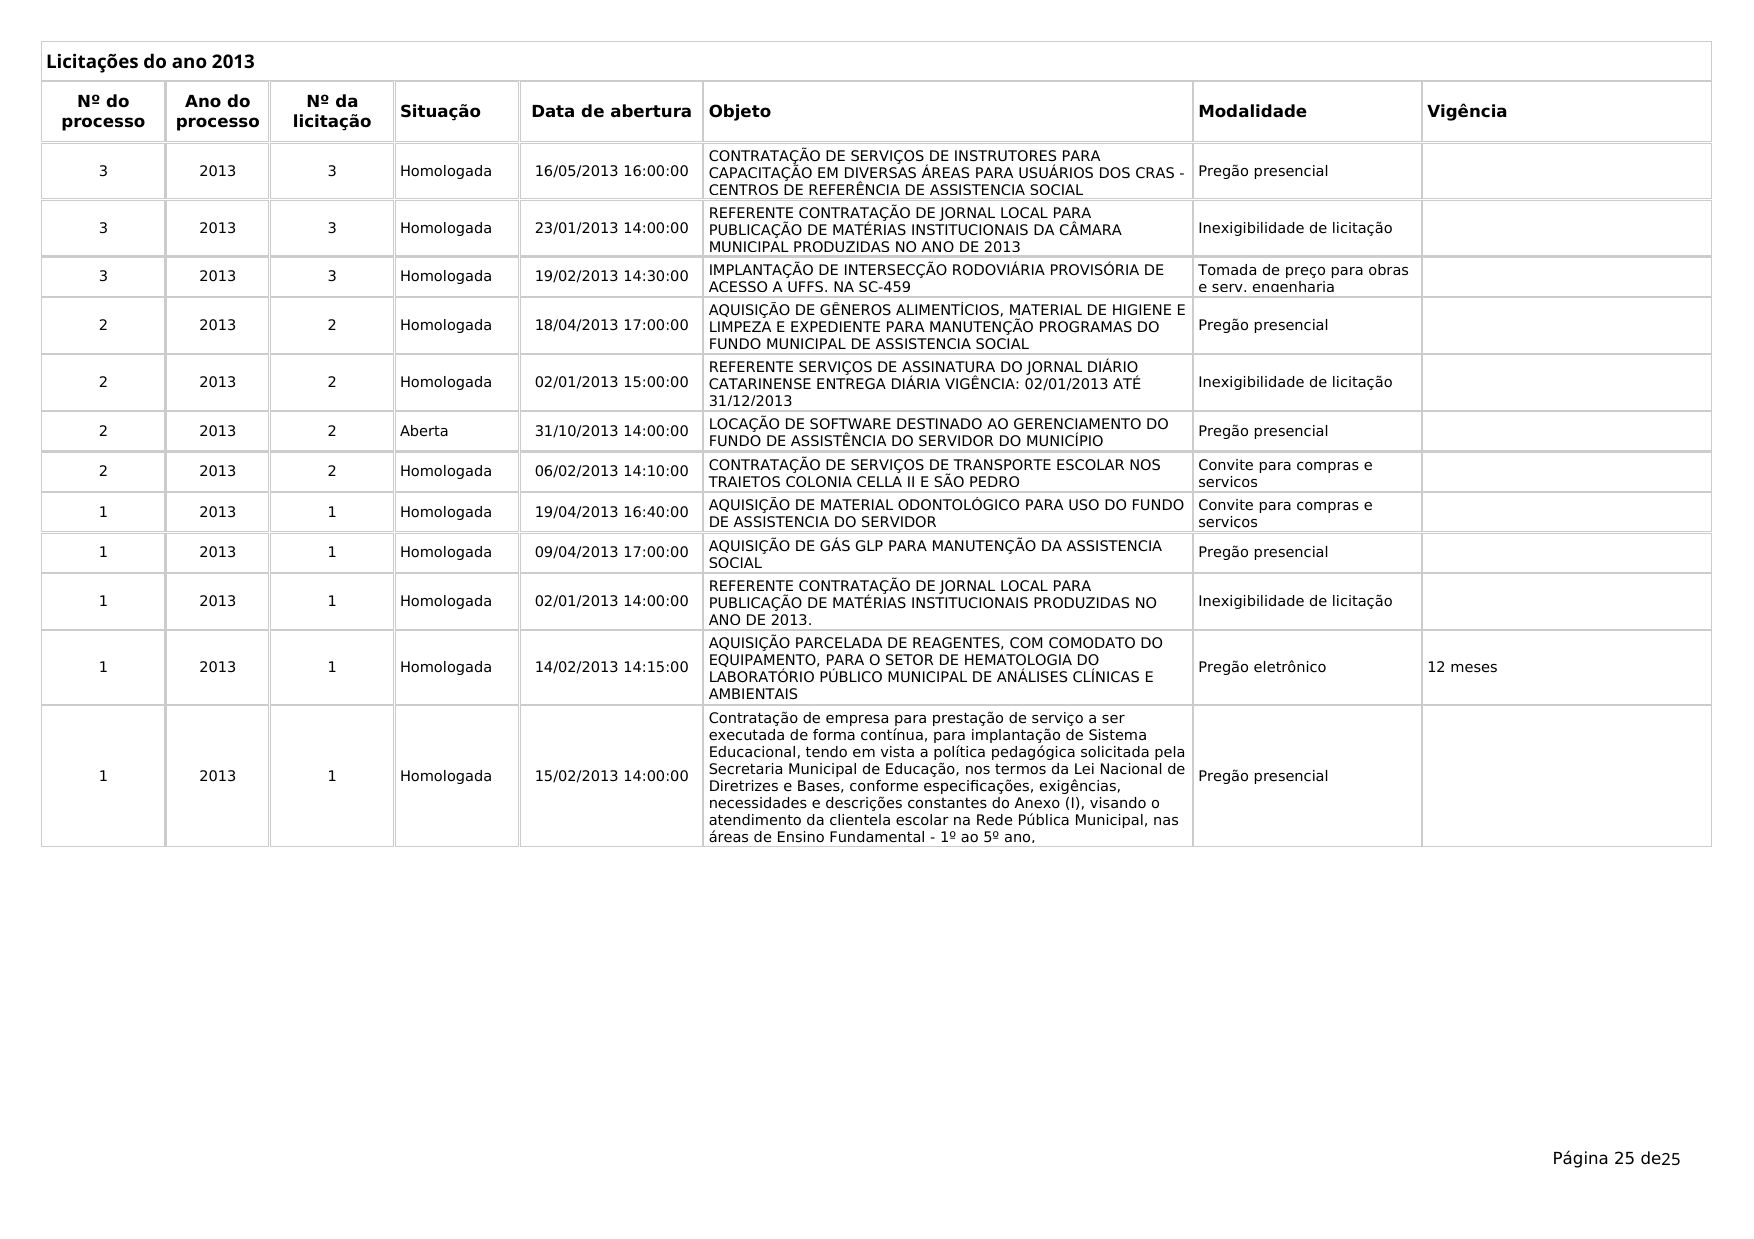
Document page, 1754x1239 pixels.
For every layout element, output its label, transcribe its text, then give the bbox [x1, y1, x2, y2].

table_cell Homologada [396, 144, 518, 198]
table_header [166, 0, 269, 41]
table_cell 2013 [167, 631, 268, 704]
table_cell Situação [396, 82, 518, 141]
table_cell 12 meses [1423, 631, 1711, 704]
table_cell 3 [271, 201, 393, 255]
table_cell 18/04/2013 17:00:00 [521, 298, 702, 353]
table_cell 1 [271, 493, 393, 531]
table_cell 1 [42, 534, 164, 572]
table_header [0, 0, 41, 41]
table_cell [1713, 354, 1753, 411]
table_cell Inexigibilidade de licitação [1194, 201, 1421, 255]
table_cell Convite para compras e serviços [1194, 453, 1421, 491]
table_cell 31/10/2013 14:00:00 [521, 412, 702, 450]
table_cell Data de abertura [521, 82, 702, 141]
table_cell 1 [271, 534, 393, 572]
table_header [1661, 0, 1712, 41]
table_cell 09/04/2013 17:00:00 [521, 534, 702, 572]
table_cell [1713, 573, 1753, 630]
table_cell [0, 533, 41, 573]
table_cell [0, 143, 41, 199]
table_cell [0, 354, 41, 411]
table_cell [1193, 848, 1422, 1138]
table_cell [1423, 258, 1711, 296]
table_cell Homologada [396, 298, 518, 353]
table_cell [1713, 256, 1753, 297]
table_cell [1423, 493, 1711, 531]
table_header [1713, 0, 1753, 41]
table_cell AQUISIÇÃO DE GÊNEROS ALIMENTÍCIOS, MATERIAL DE HIGIENE E LIMPEZA E EXPEDIENTE PARA MANUTENÇÃO PROGRAMAS DO FUNDO MUNICIPAL DE ASSISTENCIA SOCIAL [704, 298, 1192, 353]
table_cell 19/04/2013 16:40:00 [521, 493, 702, 531]
table_cell Homologada [396, 201, 518, 255]
table_cell [1713, 848, 1753, 1138]
table_cell [703, 848, 1193, 1138]
table_cell Homologada [396, 631, 518, 704]
table_cell [1713, 41, 1753, 81]
table_cell [1423, 355, 1711, 410]
table_cell 2013 [167, 493, 268, 531]
table_cell [1713, 81, 1753, 142]
table_cell AQUISIÇÃO PARCELADA DE REAGENTES, COM COMODATO DO EQUIPAMENTO, PARA O SETOR DE HEMATOLOGIA DO LABORATÓRIO PÚBLICO MUNICIPAL DE ANÁLISES CLÍNICAS E AMBIENTAIS [704, 631, 1192, 704]
table_cell Contratação de empresa para prestação de serviço a ser executada de forma contínua, para implantação de Sistema Educacional, tendo em vista a política pedagógica solicitada pela Secretaria Municipal de Educação, nos termos da Lei Nacional de Diretrizes e Bases, conforme especificações, exigências, necessidades e descrições constantes do Anexo (I), visando o atendimento da clientela escolar na Rede Pública Municipal, nas áreas de Ensino Fundamental - 1º ao 5º ano, [704, 706, 1192, 846]
table_cell Ano do processo [167, 82, 268, 141]
table_cell [1423, 534, 1711, 572]
table_cell 16/05/2013 16:00:00 [521, 144, 702, 198]
table_cell [0, 41, 41, 81]
table_cell [166, 848, 269, 1138]
table_cell [395, 1139, 519, 1179]
table_cell Inexigibilidade de licitação [1194, 355, 1421, 410]
table_cell Aberta [396, 412, 518, 450]
table_cell 1 [42, 706, 164, 846]
table_header [703, 0, 1193, 41]
table_cell [0, 1139, 41, 1179]
table_header [41, 0, 166, 41]
table_cell [1423, 201, 1711, 255]
table_cell [1193, 1139, 1422, 1179]
table_cell [703, 1139, 1193, 1179]
table_cell 2013 [167, 453, 268, 491]
table_cell [0, 297, 41, 354]
table_cell Homologada [396, 534, 518, 572]
table_cell 2013 [167, 201, 268, 255]
table_cell REFERENTE CONTRATAÇÃO DE JORNAL LOCAL PARA PUBLICAÇÃO DE MATÉRIAS INSTITUCIONAIS PRODUZIDAS NO ANO DE 2013. [704, 574, 1192, 629]
table_cell 02/01/2013 14:00:00 [521, 574, 702, 629]
table_cell 2 [42, 453, 164, 491]
table_cell REFERENTE SERVIÇOS DE ASSINATURA DO JORNAL DIÁRIO CATARINENSE ENTREGA DIÁRIA VIGÊNCIA: 02/01/2013 ATÉ 31/12/2013 [704, 355, 1192, 410]
table_cell 23/01/2013 14:00:00 [521, 201, 702, 255]
table_cell [0, 630, 41, 705]
table_cell [1661, 848, 1712, 1138]
table_cell Página 25 de [1530, 1139, 1661, 1179]
table_cell [1713, 1139, 1753, 1179]
table_cell [395, 848, 519, 1138]
table_cell 2 [271, 412, 393, 450]
table_cell Licitações do ano 2013 [42, 42, 1711, 80]
table_cell Pregão presencial [1194, 298, 1421, 353]
table_cell [1713, 200, 1753, 256]
table_cell 2 [271, 453, 393, 491]
table_cell LOCAÇÃO DE SOFTWARE DESTINADO AO GERENCIAMENTO DO FUNDO DE ASSISTÊNCIA DO SERVIDOR DO MUNICÍPIO [704, 412, 1192, 450]
table_cell [1423, 453, 1711, 491]
table_cell 2 [42, 355, 164, 410]
table_cell [1713, 705, 1753, 847]
table_cell [41, 848, 166, 1138]
table_cell 15/02/2013 14:00:00 [521, 706, 702, 846]
table_cell 2013 [167, 706, 268, 846]
table_cell [1713, 492, 1753, 532]
table_cell Pregão presencial [1194, 412, 1421, 450]
table_cell [1713, 533, 1753, 573]
table_cell 2 [42, 298, 164, 353]
table_cell 3 [271, 258, 393, 296]
table_cell 1 [42, 631, 164, 704]
table_cell 2013 [167, 355, 268, 410]
table_header [395, 0, 519, 41]
table_cell Modalidade [1194, 82, 1421, 141]
table_cell 2013 [167, 534, 268, 572]
table_cell Nº do processo [42, 82, 164, 141]
table_cell Convite para compras e serviços [1194, 493, 1421, 531]
table_header [1530, 0, 1661, 41]
table_cell 2013 [167, 298, 268, 353]
table_cell [0, 848, 41, 1138]
table_cell [0, 705, 41, 847]
table_cell 2013 [167, 412, 268, 450]
table_header [1193, 0, 1422, 41]
table_cell CONTRATAÇÃO DE SERVIÇOS DE TRANSPORTE ESCOLAR NOS TRAJETOS COLONIA CELLA II E SÃO PEDRO [704, 453, 1192, 491]
table_header [1422, 0, 1530, 41]
table_cell Pregão presencial [1194, 144, 1421, 198]
table_cell [1422, 1139, 1530, 1179]
table_cell Homologada [396, 258, 518, 296]
table_cell [1423, 298, 1711, 353]
table_cell 1 [42, 574, 164, 629]
table_cell [1713, 297, 1753, 354]
table_cell 19/02/2013 14:30:00 [521, 258, 702, 296]
table_cell Inexigibilidade de licitação [1194, 574, 1421, 629]
table_cell [0, 256, 41, 297]
table_cell Nº da licitação [271, 82, 393, 141]
table_cell 3 [42, 258, 164, 296]
table_cell AQUISIÇÃO DE GÁS GLP PARA MANUTENÇÃO DA ASSISTENCIA SOCIAL [704, 534, 1192, 572]
table_cell 3 [42, 144, 164, 198]
table_cell 1 [271, 574, 393, 629]
table_cell [1423, 706, 1711, 846]
table_cell REFERENTE CONTRATAÇÃO DE JORNAL LOCAL PARA PUBLICAÇÃO DE MATÉRIAS INSTITUCIONAIS DA CÂMARA MUNICIPAL PRODUZIDAS NO ANO DE 2013 [704, 201, 1192, 255]
table_cell Homologada [396, 706, 518, 846]
table_cell Tomada de preço para obras e serv. engenharia [1194, 258, 1421, 296]
table_cell [0, 200, 41, 256]
table_cell [1713, 630, 1753, 705]
table_cell [41, 1139, 166, 1179]
table_cell [270, 1139, 394, 1179]
table_cell [1423, 574, 1711, 629]
table_cell 3 [42, 201, 164, 255]
table_cell 1 [271, 706, 393, 846]
table_cell [0, 451, 41, 492]
table_header [520, 0, 703, 41]
table_cell 2 [271, 355, 393, 410]
table_cell Objeto [704, 82, 1192, 141]
table_cell 02/01/2013 15:00:00 [521, 355, 702, 410]
table_cell 2013 [167, 258, 268, 296]
table_cell [520, 1139, 703, 1179]
table_cell 2 [42, 412, 164, 450]
table_cell [520, 848, 703, 1138]
table_cell [1423, 412, 1711, 450]
table_cell [1713, 143, 1753, 199]
table_cell 1 [271, 631, 393, 704]
table_cell [1713, 411, 1753, 451]
table_cell [270, 848, 394, 1138]
table_cell [0, 81, 41, 142]
table_cell AQUISIÇÃO DE MATERIAL ODONTOLÓGICO PARA USO DO FUNDO DE ASSISTENCIA DO SERVIDOR [704, 493, 1192, 531]
table_cell Vigência [1423, 82, 1711, 141]
table_cell [166, 1139, 269, 1179]
table_cell [0, 492, 41, 532]
table_cell Pregão eletrônico [1194, 631, 1421, 704]
table_cell Homologada [396, 574, 518, 629]
table_cell [1422, 848, 1530, 1138]
table_cell Pregão presencial [1194, 706, 1421, 846]
table_cell 14/02/2013 14:15:00 [521, 631, 702, 704]
table_cell 25 [1661, 1139, 1712, 1179]
table_cell [1713, 451, 1753, 492]
table_cell [0, 573, 41, 630]
table_cell Homologada [396, 453, 518, 491]
table_cell CONTRATAÇÃO DE SERVIÇOS DE INSTRUTORES PARA CAPACITAÇÃO EM DIVERSAS ÁREAS PARA USUÁRIOS DOS CRAS - CENTROS DE REFERÊNCIA DE ASSISTENCIA SOCIAL [704, 144, 1192, 198]
table_cell 2 [271, 298, 393, 353]
table_cell Homologada [396, 355, 518, 410]
table_cell 06/02/2013 14:10:00 [521, 453, 702, 491]
table_cell 3 [271, 144, 393, 198]
table_cell 2013 [167, 144, 268, 198]
table_cell [1423, 144, 1711, 198]
table_cell [0, 411, 41, 451]
table_cell 2013 [167, 574, 268, 629]
table_cell Pregão presencial [1194, 534, 1421, 572]
table_cell [1530, 848, 1661, 1138]
table_cell 1 [42, 493, 164, 531]
table_cell Homologada [396, 493, 518, 531]
table_cell IMPLANTAÇÃO DE INTERSECÇÃO RODOVIÁRIA PROVISÓRIA DE ACESSO A UFFS, NA SC-459 [704, 258, 1192, 296]
table_header [270, 0, 394, 41]
